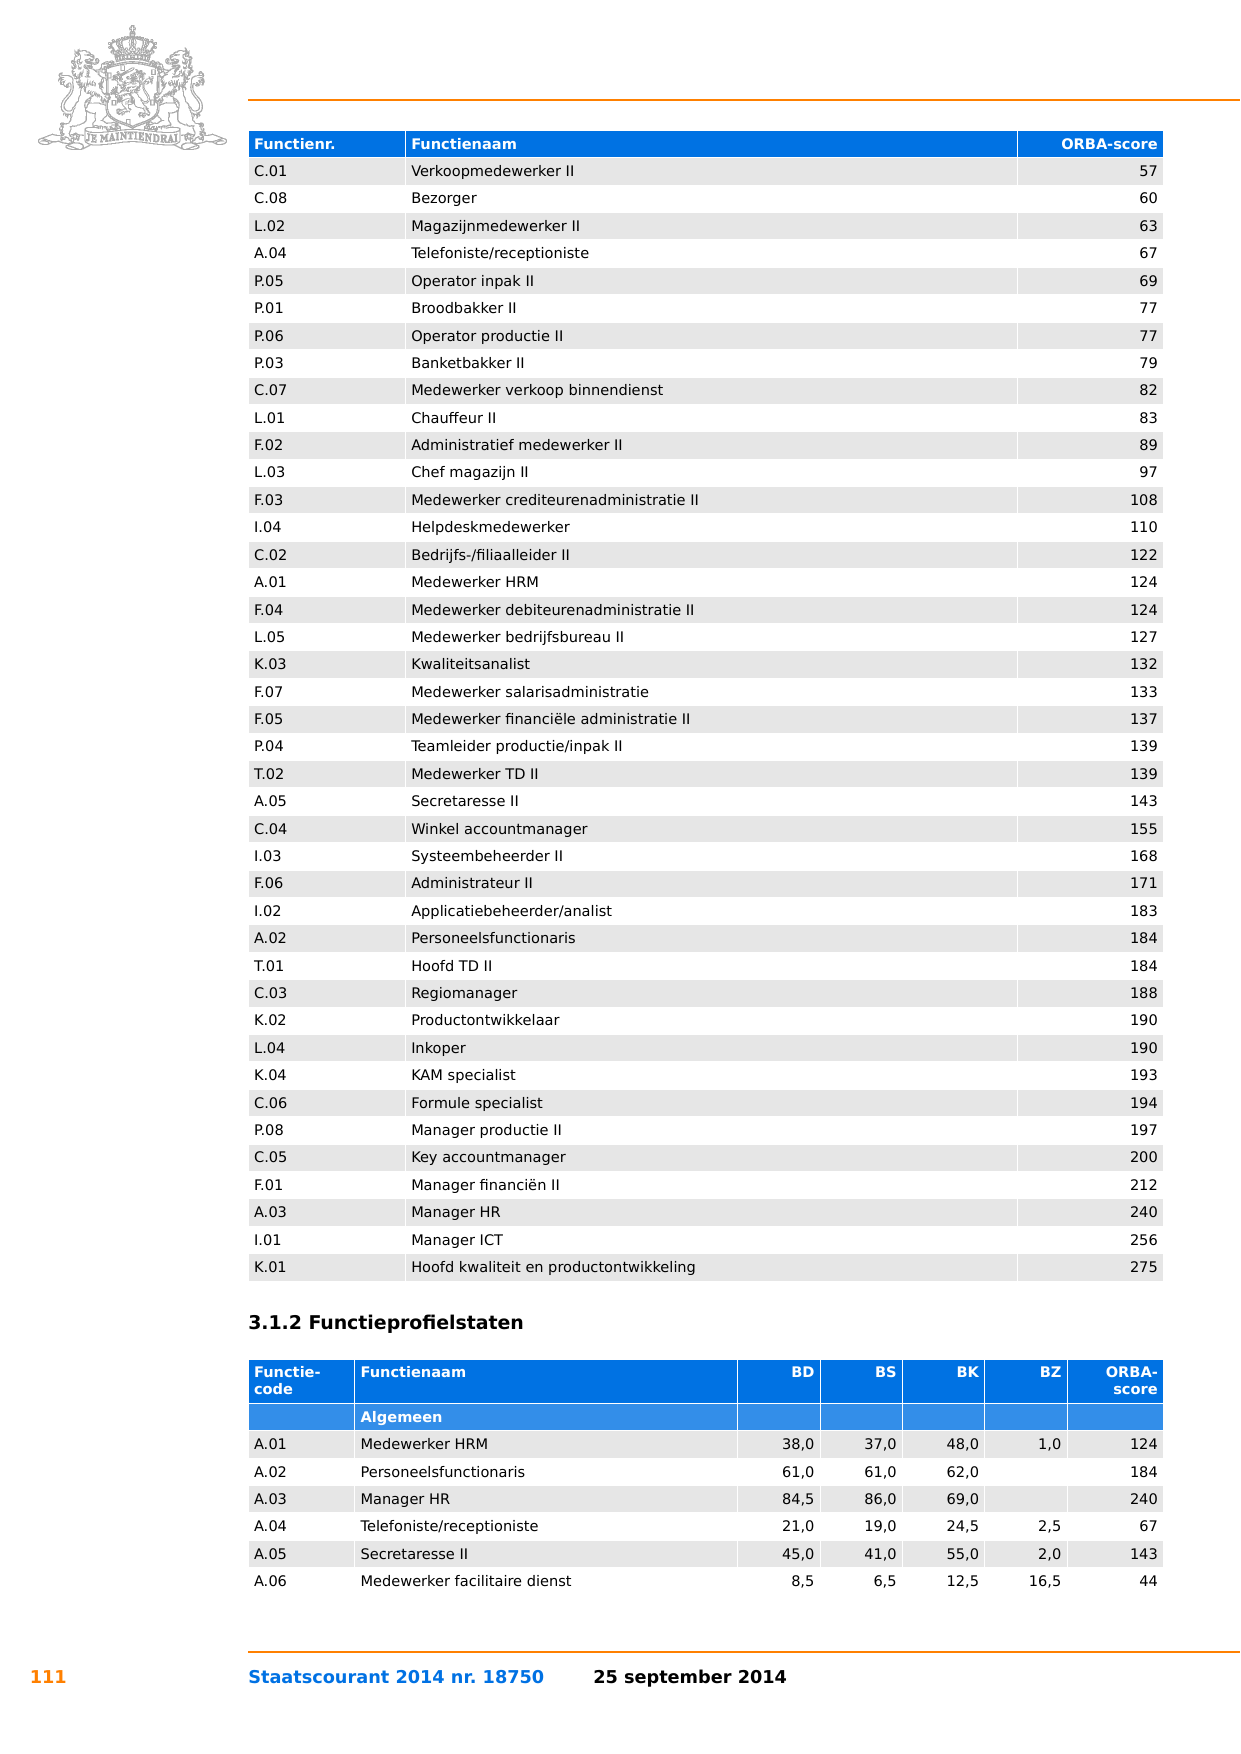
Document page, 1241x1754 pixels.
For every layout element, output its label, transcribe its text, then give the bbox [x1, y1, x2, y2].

table_cell L.02 [249, 213, 405, 239]
table_cell C.06 [249, 1090, 405, 1116]
table_cell 82 [1018, 378, 1163, 404]
table_cell 139 [1018, 734, 1163, 760]
table_cell I.02 [249, 898, 405, 924]
table_cell [985, 1486, 1067, 1512]
table_cell L.03 [249, 460, 405, 486]
table_cell Manager productie II [406, 1117, 1017, 1143]
table_cell 137 [1018, 706, 1163, 733]
table_cell 16,5 [985, 1568, 1067, 1595]
table_cell 190 [1018, 1008, 1163, 1034]
table_cell 84,5 [738, 1486, 820, 1512]
table_cell Administrateur II [406, 871, 1017, 897]
table_cell T.02 [249, 761, 405, 787]
table_cell Operator inpak II [406, 268, 1017, 294]
table_cell A.01 [249, 569, 405, 596]
table_cell K.03 [249, 651, 405, 678]
table_cell P.01 [249, 295, 405, 322]
table_cell Hoofd TD II [406, 953, 1017, 979]
table_cell P.05 [249, 268, 405, 294]
table_cell Banketbakker II [406, 350, 1017, 376]
table_cell C.05 [249, 1145, 405, 1171]
table_cell Manager financiën II [406, 1172, 1017, 1198]
table_cell 127 [1018, 624, 1163, 650]
table_cell 124 [1068, 1431, 1163, 1458]
table_cell KAM specialist [406, 1063, 1017, 1089]
table_cell A.06 [249, 1568, 354, 1595]
table_header BS [821, 1360, 902, 1403]
table_cell 79 [1018, 350, 1163, 376]
table_cell 86,0 [821, 1486, 902, 1512]
table_cell Systeembeheerder II [406, 843, 1017, 869]
table_cell I.01 [249, 1227, 405, 1253]
table_cell Medewerker financiële administratie II [406, 706, 1017, 733]
table_cell Manager HR [355, 1486, 737, 1512]
table_cell Algemeen [355, 1404, 737, 1430]
table_cell 133 [1018, 679, 1163, 705]
table_cell Medewerker facilitaire dienst [355, 1568, 737, 1595]
table_cell 1,0 [985, 1431, 1067, 1458]
table_cell 193 [1018, 1063, 1163, 1089]
table_cell Regiomanager [406, 980, 1017, 1007]
table_cell Medewerker HRM [406, 569, 1017, 596]
table_cell [903, 1404, 984, 1430]
table_cell 67 [1068, 1514, 1163, 1540]
table_cell C.01 [249, 158, 405, 185]
table_cell Magazijnmedewerker II [406, 213, 1017, 239]
table_cell 143 [1018, 789, 1163, 815]
table_cell 275 [1018, 1254, 1163, 1281]
table_cell 38,0 [738, 1431, 820, 1458]
table_cell 200 [1018, 1145, 1163, 1171]
table_cell F.02 [249, 432, 405, 459]
table_cell F.03 [249, 487, 405, 513]
table_cell 8,5 [738, 1568, 820, 1595]
table_cell 184 [1068, 1459, 1163, 1485]
table_cell I.04 [249, 515, 405, 541]
table_cell A.05 [249, 789, 405, 815]
table_cell Winkel accountmanager [406, 816, 1017, 842]
table_header ORBA-score [1018, 131, 1163, 157]
table_cell C.03 [249, 980, 405, 1007]
table_cell Medewerker salarisadministratie [406, 679, 1017, 705]
table_cell 60 [1018, 186, 1163, 212]
table_header ORBA-score [1068, 1360, 1163, 1403]
table_header BK [903, 1360, 984, 1403]
table_cell 184 [1018, 953, 1163, 979]
table_header Functie-code [249, 1360, 354, 1403]
table_cell 168 [1018, 843, 1163, 869]
table_cell 69,0 [903, 1486, 984, 1512]
table_cell [1068, 1404, 1163, 1430]
table_cell F.05 [249, 706, 405, 733]
table_cell 171 [1018, 871, 1163, 897]
table_cell 63 [1018, 213, 1163, 239]
table_cell Bezorger [406, 186, 1017, 212]
table_cell Personeelsfunctionaris [406, 925, 1017, 952]
table_cell 6,5 [821, 1568, 902, 1595]
table_cell P.04 [249, 734, 405, 760]
table_cell 110 [1018, 515, 1163, 541]
table_cell 197 [1018, 1117, 1163, 1143]
table_cell Inkoper [406, 1035, 1017, 1061]
table_cell 188 [1018, 980, 1163, 1007]
table_cell F.07 [249, 679, 405, 705]
table_cell 48,0 [903, 1431, 984, 1458]
table_cell L.05 [249, 624, 405, 650]
table_cell C.08 [249, 186, 405, 212]
table_cell Manager HR [406, 1199, 1017, 1226]
table_cell 12,5 [903, 1568, 984, 1595]
table_cell Teamleider productie/inpak II [406, 734, 1017, 760]
table_cell 61,0 [738, 1459, 820, 1485]
table_cell Secretaresse II [406, 789, 1017, 815]
table_cell 132 [1018, 651, 1163, 678]
table_cell A.02 [249, 925, 405, 952]
table_cell 124 [1018, 597, 1163, 623]
table_cell Medewerker debiteurenadministratie II [406, 597, 1017, 623]
table_cell 62,0 [903, 1459, 984, 1485]
table_cell 77 [1018, 295, 1163, 322]
table_cell A.03 [249, 1486, 354, 1512]
table_cell Medewerker HRM [355, 1431, 737, 1458]
table_cell T.01 [249, 953, 405, 979]
table_cell Chauffeur II [406, 405, 1017, 431]
table_cell Administratief medewerker II [406, 432, 1017, 459]
table_header BZ [985, 1360, 1067, 1403]
table_header BD [738, 1360, 820, 1403]
table_cell 183 [1018, 898, 1163, 924]
table_cell Telefoniste/receptioniste [355, 1514, 737, 1540]
table_cell 44 [1068, 1568, 1163, 1595]
table_cell 124 [1018, 569, 1163, 596]
table_cell [821, 1404, 902, 1430]
table_cell P.06 [249, 323, 405, 349]
table_cell 19,0 [821, 1514, 902, 1540]
table_cell Verkoopmedewerker II [406, 158, 1017, 185]
table_cell Productontwikkelaar [406, 1008, 1017, 1034]
table_cell K.01 [249, 1254, 405, 1281]
table_cell Medewerker crediteurenadministratie II [406, 487, 1017, 513]
table_cell Medewerker bedrijfsbureau II [406, 624, 1017, 650]
table_cell I.03 [249, 843, 405, 869]
table_cell L.04 [249, 1035, 405, 1061]
table_cell [738, 1404, 820, 1430]
table_cell 122 [1018, 542, 1163, 568]
table_cell 256 [1018, 1227, 1163, 1253]
table_header Functienaam [355, 1360, 737, 1403]
table_cell Medewerker verkoop binnendienst [406, 378, 1017, 404]
table_cell A.02 [249, 1459, 354, 1485]
table_cell 143 [1068, 1541, 1163, 1567]
table_cell 89 [1018, 432, 1163, 459]
table_cell 2,5 [985, 1514, 1067, 1540]
table_cell A.01 [249, 1431, 354, 1458]
table_cell 2,0 [985, 1541, 1067, 1567]
table_cell [249, 1404, 354, 1430]
table_cell 240 [1018, 1199, 1163, 1226]
table_cell C.02 [249, 542, 405, 568]
table_cell Operator productie II [406, 323, 1017, 349]
table_cell 67 [1018, 241, 1163, 267]
table_cell Applicatiebeheerder/analist [406, 898, 1017, 924]
table_cell A.05 [249, 1541, 354, 1567]
table_cell P.08 [249, 1117, 405, 1143]
table_cell Helpdeskmedewerker [406, 515, 1017, 541]
table_cell Personeelsfunctionaris [355, 1459, 737, 1485]
table_cell 61,0 [821, 1459, 902, 1485]
table_cell Broodbakker II [406, 295, 1017, 322]
table_cell [985, 1459, 1067, 1485]
table_cell Telefoniste/receptioniste [406, 241, 1017, 267]
table_header Functienaam [406, 131, 1017, 157]
table_cell 212 [1018, 1172, 1163, 1198]
table_cell 41,0 [821, 1541, 902, 1567]
table_cell A.04 [249, 241, 405, 267]
table_cell F.04 [249, 597, 405, 623]
table_cell Kwaliteitsanalist [406, 651, 1017, 678]
table_cell 77 [1018, 323, 1163, 349]
table_cell 55,0 [903, 1541, 984, 1567]
table_cell Medewerker TD II [406, 761, 1017, 787]
table_cell 83 [1018, 405, 1163, 431]
table_cell F.06 [249, 871, 405, 897]
table_cell F.01 [249, 1172, 405, 1198]
table_cell 184 [1018, 925, 1163, 952]
table_cell [985, 1404, 1067, 1430]
table_header Functienr. [249, 131, 405, 157]
table_cell 155 [1018, 816, 1163, 842]
table_cell Bedrijfs-/filiaalleider II [406, 542, 1017, 568]
table_cell 21,0 [738, 1514, 820, 1540]
table_cell 57 [1018, 158, 1163, 185]
table_cell 37,0 [821, 1431, 902, 1458]
table_cell 24,5 [903, 1514, 984, 1540]
table_cell 190 [1018, 1035, 1163, 1061]
table_cell A.03 [249, 1199, 405, 1226]
table_cell 69 [1018, 268, 1163, 294]
table_cell A.04 [249, 1514, 354, 1540]
table_cell Hoofd kwaliteit en productontwikkeling [406, 1254, 1017, 1281]
table_cell Key accountmanager [406, 1145, 1017, 1171]
table_cell 97 [1018, 460, 1163, 486]
table_cell L.01 [249, 405, 405, 431]
table_cell Manager ICT [406, 1227, 1017, 1253]
table_cell 240 [1068, 1486, 1163, 1512]
subtitle 3.1.2 Functieprofielstaten [248, 1312, 1163, 1333]
table_cell Chef magazijn II [406, 460, 1017, 486]
table_cell K.02 [249, 1008, 405, 1034]
table_cell Formule specialist [406, 1090, 1017, 1116]
table_cell Secretaresse II [355, 1541, 737, 1567]
table_cell 45,0 [738, 1541, 820, 1567]
table_cell 108 [1018, 487, 1163, 513]
table_cell 139 [1018, 761, 1163, 787]
table_cell C.07 [249, 378, 405, 404]
picture [38, 25, 227, 150]
table_cell K.04 [249, 1063, 405, 1089]
table_cell C.04 [249, 816, 405, 842]
table_cell P.03 [249, 350, 405, 376]
table_cell 194 [1018, 1090, 1163, 1116]
